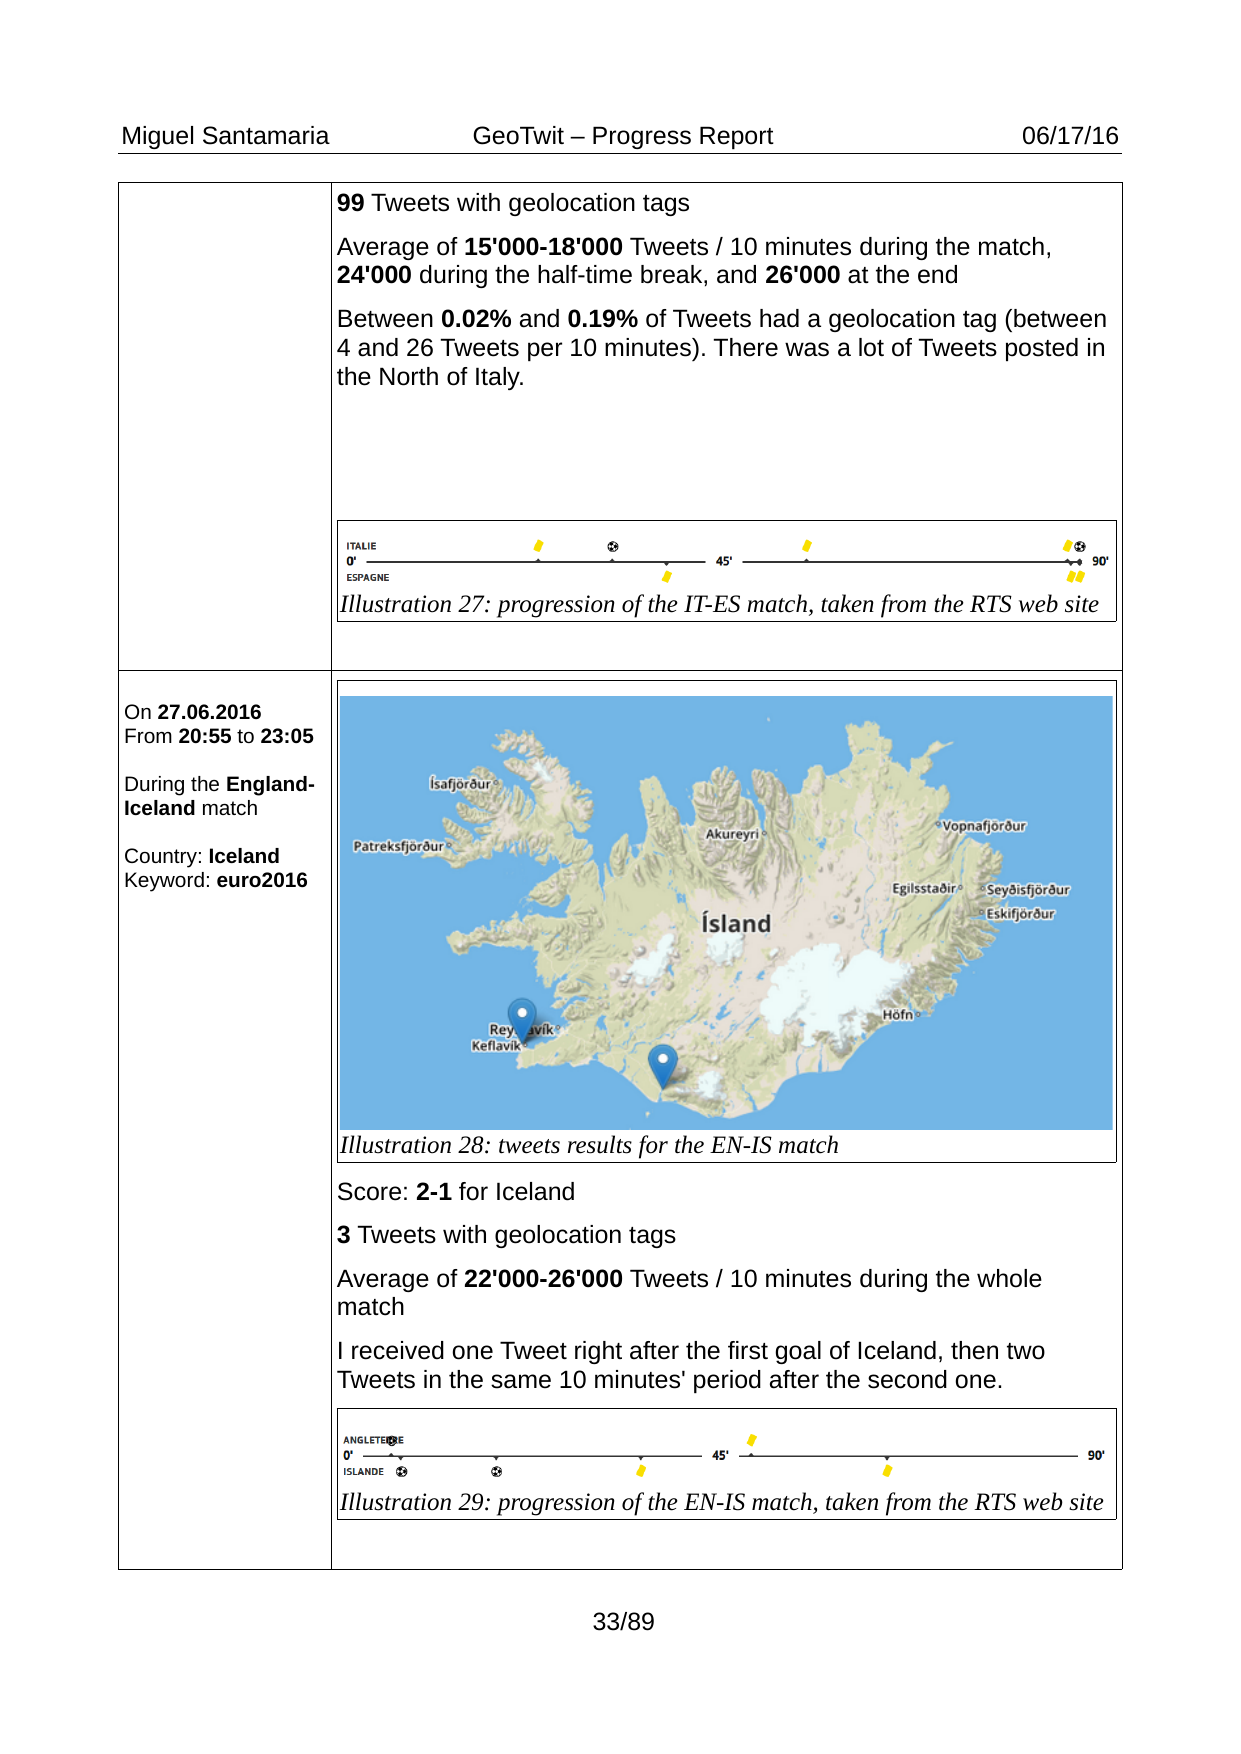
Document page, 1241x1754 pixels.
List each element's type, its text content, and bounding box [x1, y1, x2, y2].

picture [340, 1423, 1113, 1488]
picture [340, 535, 1113, 589]
table_cell Score: 2-0 for Italy 99 Tweets with geolocation tags Average of 15'000-18'000 Tweets / 10 minutes during the match, 24'000 during the half-time break, and 26'000 at the end Between 0.02% and 0.19% of Tweets had a geolocation tag (between 4 and 26 Tweets per 10 minutes). There was a lot of Tweets posted in the North of Italy. [332, 183, 1122, 670]
picture [339, 696, 1113, 1130]
table_cell On 27.06.2016 From 20:55 to 23:05 During the England-Iceland match Country: Iceland Keyword: euro2016 [119, 671, 331, 1568]
table_cell Score: 2-1 for Iceland 3 Tweets with geolocation tags Average of 22'000-26'000 Tweets / 10 minutes during the whole match I received one Tweet right after the first goal of Iceland, then two Tweets in the same 10 minutes' period after the second one. [332, 671, 1122, 1568]
table_cell [119, 183, 331, 670]
